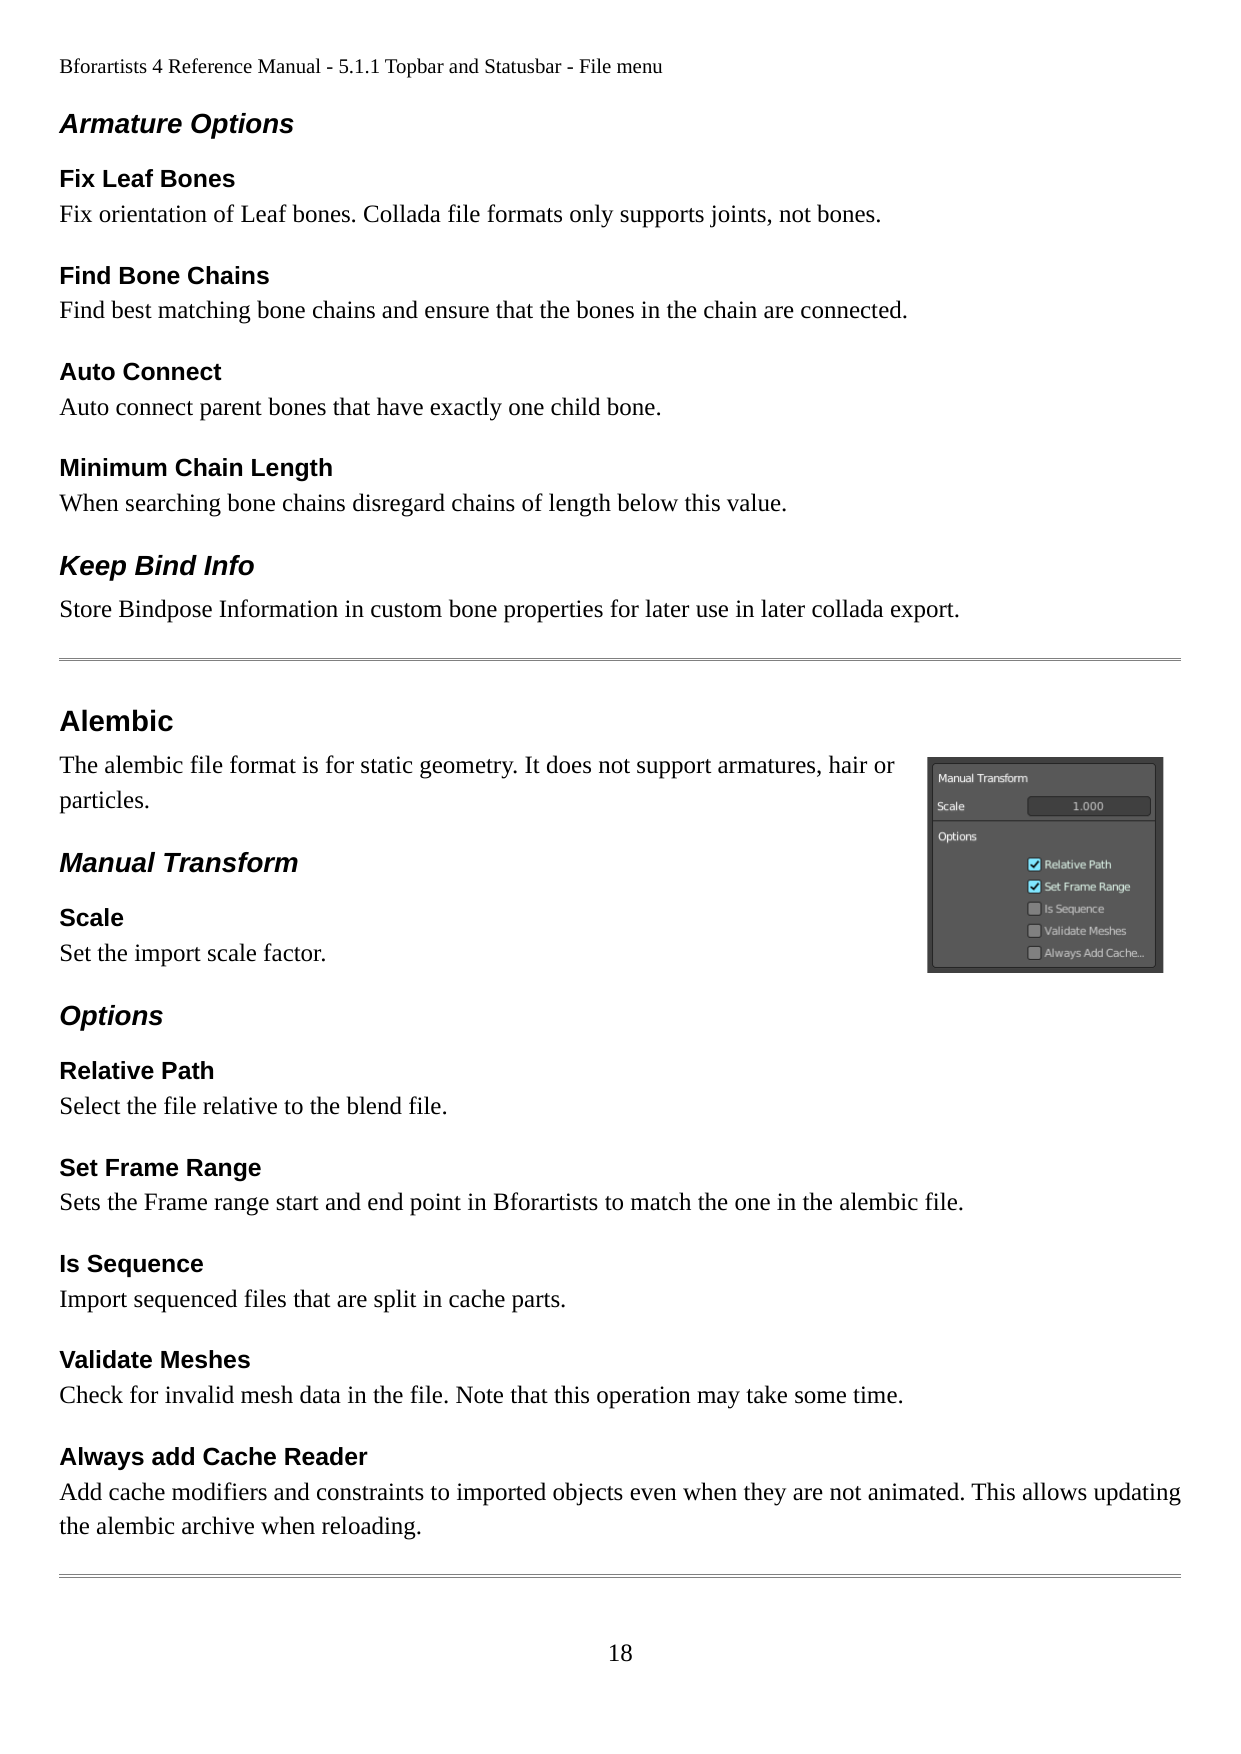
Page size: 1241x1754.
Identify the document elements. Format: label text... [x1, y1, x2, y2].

subtitle Find Bone Chains [59, 261, 1181, 289]
subtitle Scale [59, 903, 927, 932]
text Set the import scale factor. [59, 938, 927, 967]
text Auto connect parent bones that have exactly one child bone. [59, 392, 1181, 421]
subtitle Auto Connect [59, 357, 1181, 386]
text Sets the Frame range start and end point in Bforartists to match the one in the alembic file. [59, 1187, 1181, 1216]
subtitle [1164, 903, 1181, 932]
text When searching bone chains disregard chains of length below this value. [59, 488, 1181, 517]
text Select the file relative to the blend file. [59, 1091, 1181, 1120]
subtitle [1164, 846, 1181, 878]
subtitle Options [59, 999, 1181, 1031]
text Import sequenced files that are split in cache parts. [59, 1284, 1181, 1313]
subtitle Armature Options [59, 107, 1181, 139]
text Find best matching bone chains and ensure that the bones in the chain are connected. [59, 296, 1181, 324]
subtitle Validate Meshes [59, 1345, 1181, 1374]
subtitle Fix Leaf Bones [59, 164, 1181, 193]
text Add cache modifiers and constraints to imported objects even when they are not animated. This allows updating the alembic archive when reloading. [59, 1477, 1181, 1540]
picture [927, 757, 1164, 973]
text Fix orientation of Leaf bones. Collada file formats only supports joints, not bones. [59, 199, 1181, 228]
text The alembic file format is for static geometry. It does not support armatures, hair or particles. [59, 750, 1181, 813]
subtitle Manual Transform [59, 846, 927, 878]
subtitle Keep Bind Info [59, 550, 1181, 582]
subtitle Set Frame Range [59, 1153, 1181, 1181]
subtitle Is Sequence [59, 1249, 1181, 1278]
subtitle Relative Path [59, 1056, 1181, 1085]
text Store Bindpose Information in custom bone properties for later use in later collada export. [59, 594, 1181, 623]
text Check for invalid mesh data in the file. Note that this operation may take some time. [59, 1380, 1181, 1409]
subtitle Alembic [59, 704, 1181, 738]
subtitle Always add Cache Reader [59, 1442, 1181, 1470]
subtitle Minimum Chain Length [59, 453, 1181, 482]
